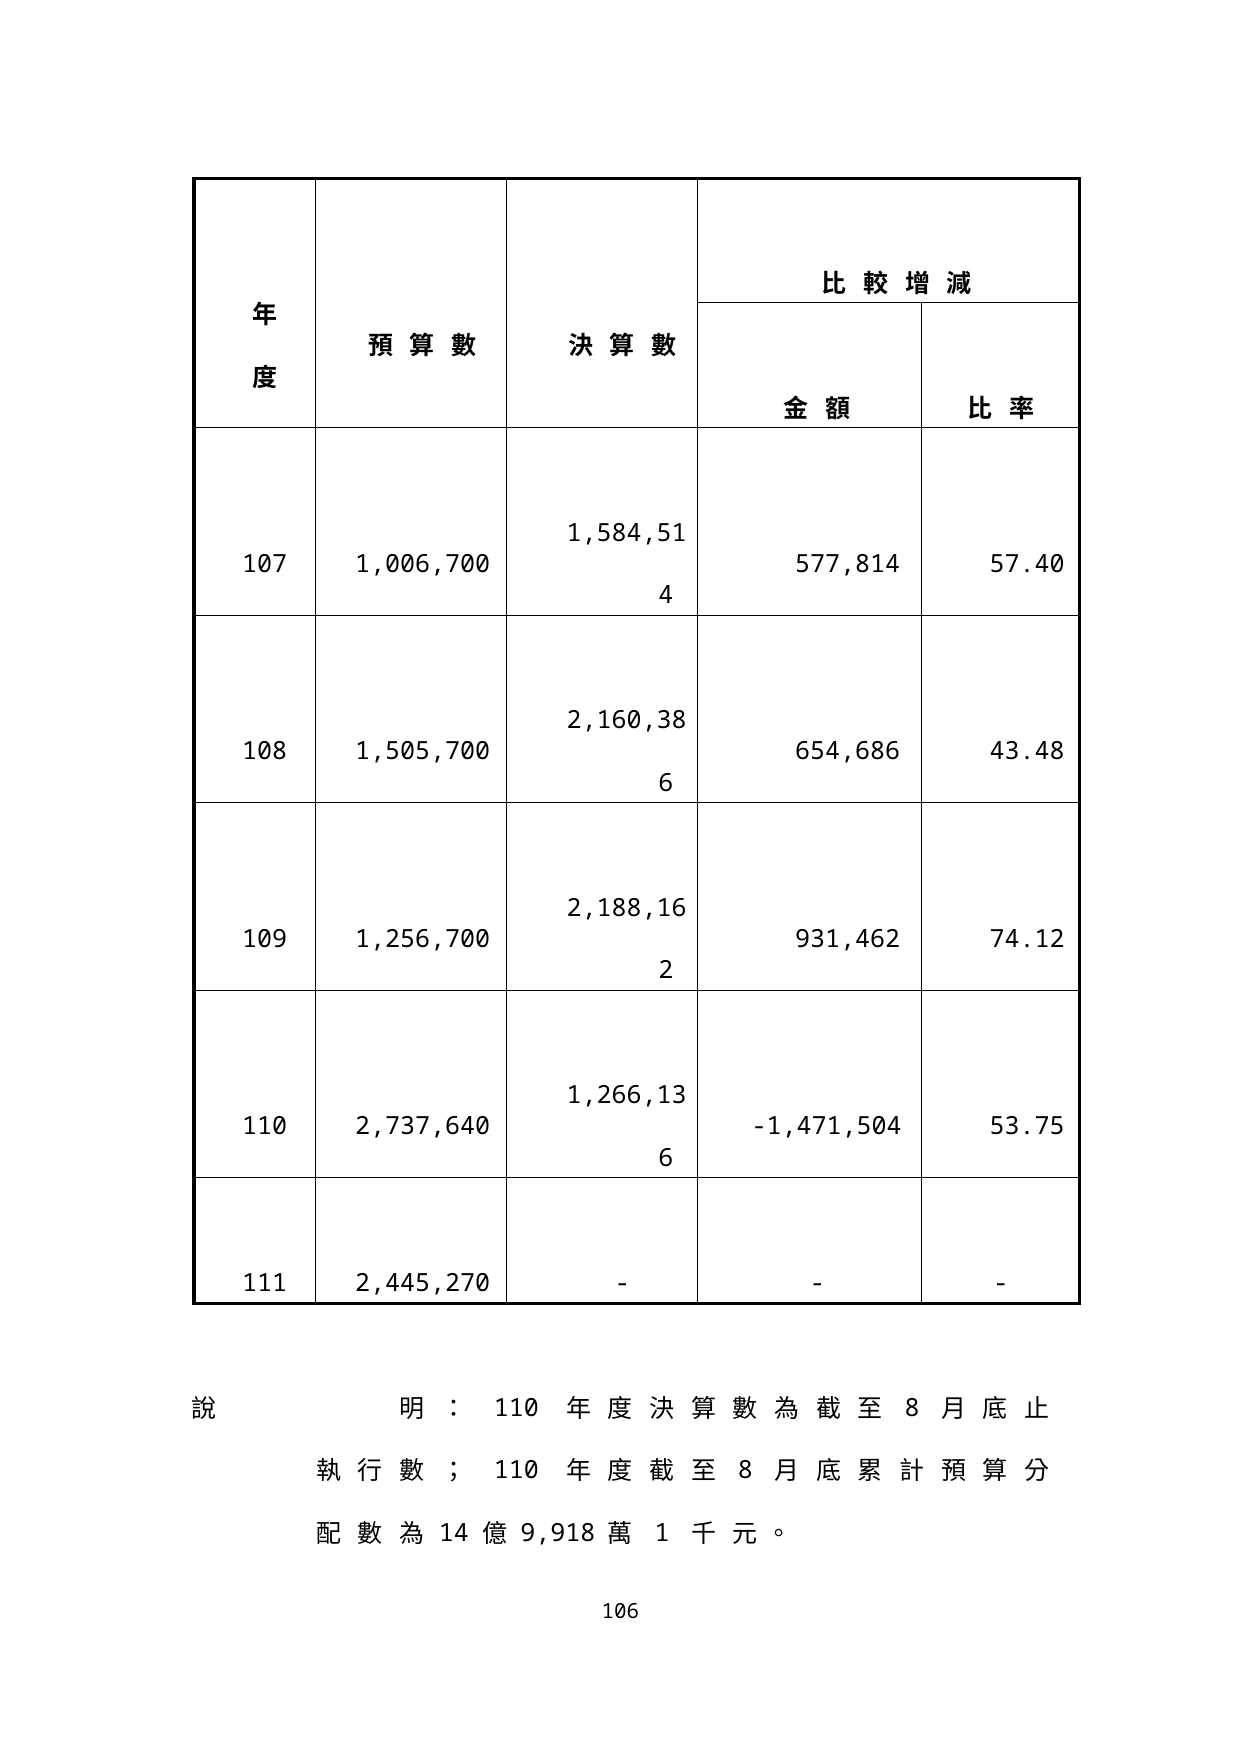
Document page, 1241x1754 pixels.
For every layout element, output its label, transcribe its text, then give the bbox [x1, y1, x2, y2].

table_cell 1,505,700 [316, 616, 506, 802]
table_cell 110 [196, 991, 315, 1177]
table_cell 2,160,386 [507, 616, 697, 802]
table_header 年度 [196, 180, 315, 427]
table_cell 43.48 [922, 616, 1078, 802]
table_cell 2,188,162 [507, 803, 697, 990]
table_cell 53.75 [922, 991, 1078, 1177]
table_cell 1,584,514 [507, 428, 697, 615]
table_cell 109 [196, 803, 315, 990]
text 說 明：110年度決算數為截至8月底止執行數；110年度截至8月底累計預算分配數為14億9,918萬1千元。 [183, 1365, 1058, 1552]
table_cell -1,471,504 [698, 991, 921, 1177]
table_cell 111 [196, 1178, 315, 1302]
table_cell 107 [196, 428, 315, 615]
table_cell 577,814 [698, 428, 921, 615]
table_cell 2,737,640 [316, 991, 506, 1177]
table_cell 金額 [698, 303, 921, 427]
table_header 決算數 [507, 180, 697, 427]
table_cell 74.12 [922, 803, 1078, 990]
table_cell 931,462 [698, 803, 921, 990]
table_cell 1,006,700 [316, 428, 506, 615]
table_cell - [698, 1178, 921, 1302]
table_cell - [922, 1178, 1078, 1302]
table_header 預算數 [316, 180, 506, 427]
table_cell 1,266,136 [507, 991, 697, 1177]
table_cell 2,445,270 [316, 1178, 506, 1302]
table_cell 108 [196, 616, 315, 802]
table_cell 57.40 [922, 428, 1078, 615]
table_header 比較增減 [698, 180, 1078, 302]
table_cell 654,686 [698, 616, 921, 802]
table_cell 比率 [922, 303, 1078, 427]
table_cell - [507, 1178, 697, 1302]
table_cell 1,256,700 [316, 803, 506, 990]
